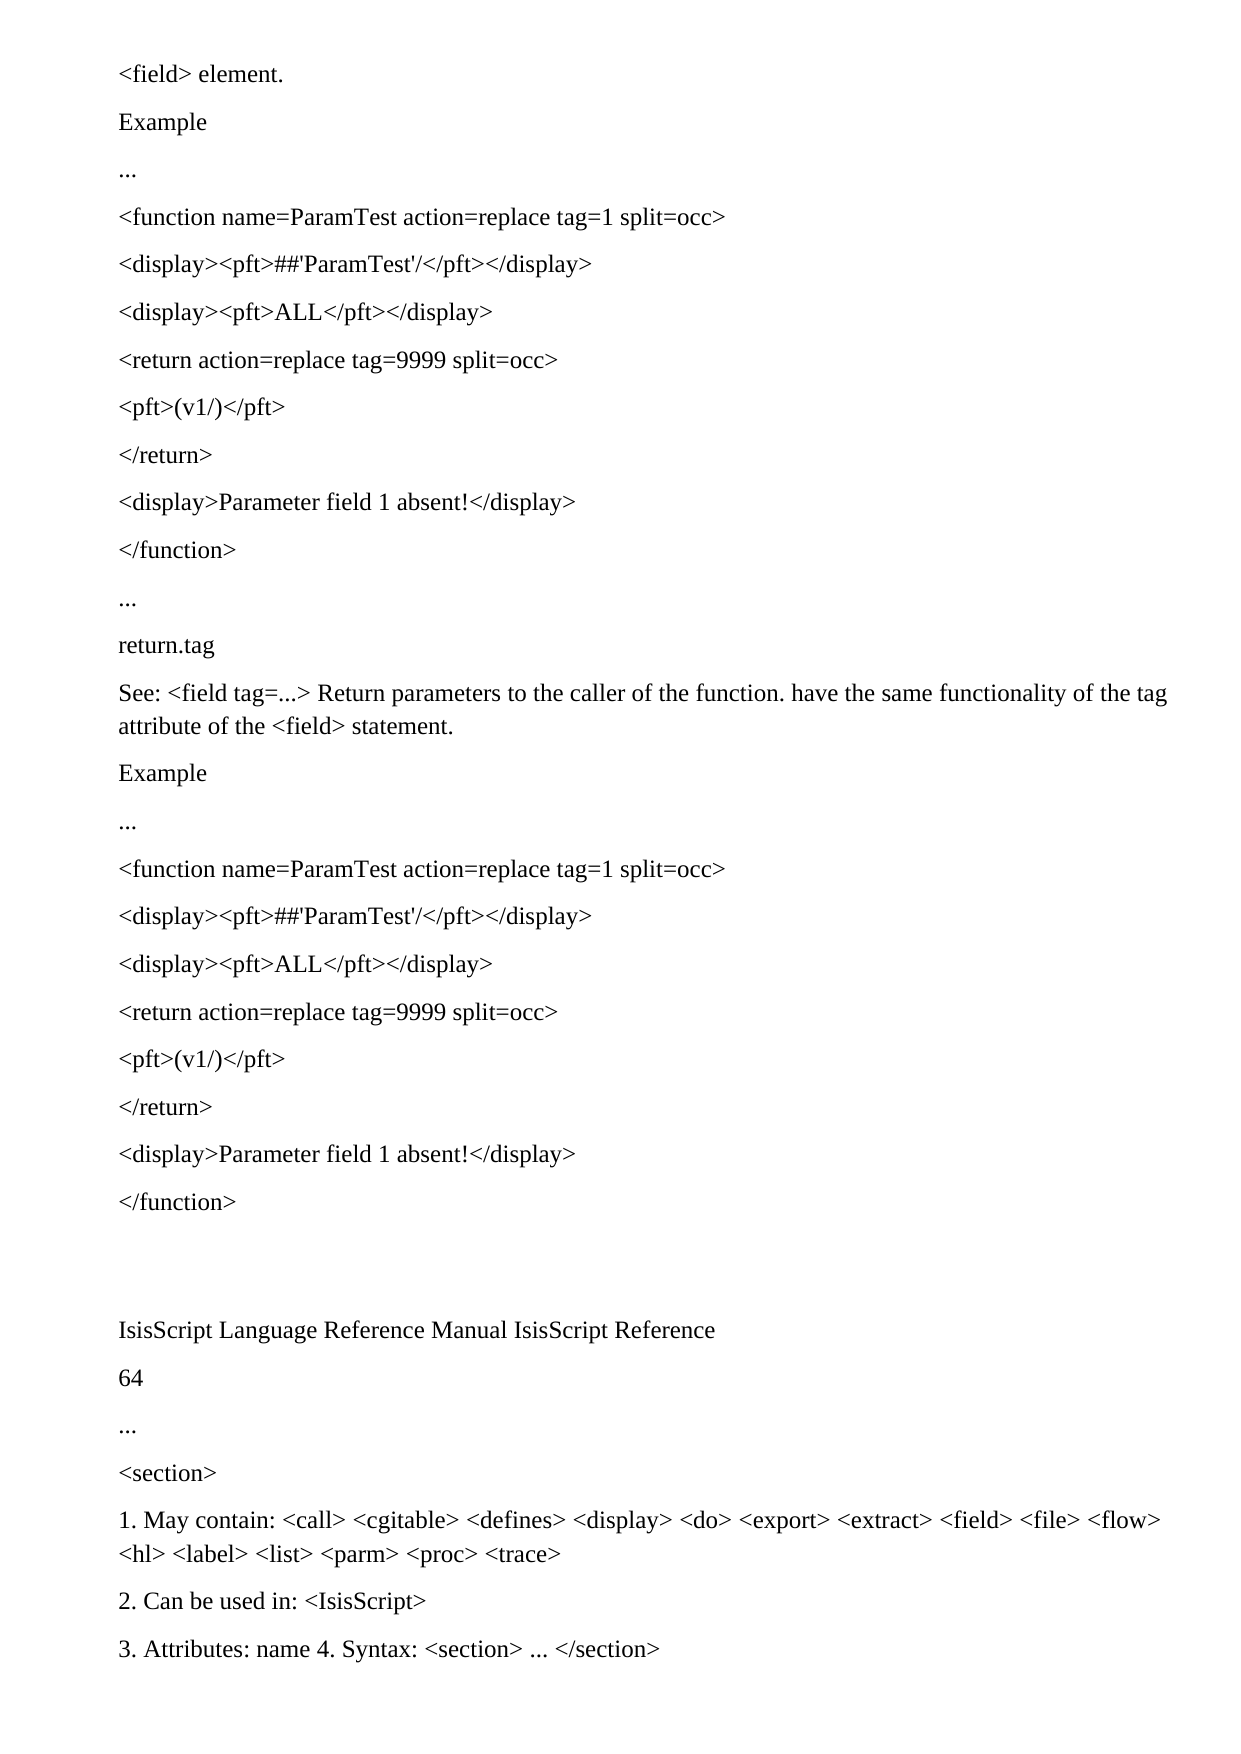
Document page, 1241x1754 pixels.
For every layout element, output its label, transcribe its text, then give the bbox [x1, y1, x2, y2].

text 3. Attributes: name 4. Syntax: <section> ... </section> [118, 1634, 1181, 1663]
text <display><pft>##'ParamTest'/</pft></display> [118, 901, 1181, 930]
text <return action=replace tag=9999 split=occ> [118, 345, 1181, 373]
text Example [118, 107, 1181, 135]
text </return> [118, 1092, 1181, 1121]
text 1. May contain: <call> <cgitable> <defines> <display> <do> <export> <extract> <field> <file> <flow> <hl> <label> <list> <parm> <proc> <trace> [118, 1506, 1181, 1567]
text ... [118, 154, 1181, 183]
text <field> element. [118, 59, 1181, 88]
text ... [118, 583, 1181, 611]
text <display><pft>ALL</pft></display> [118, 297, 1181, 326]
text ... [118, 806, 1181, 835]
text ... [118, 1410, 1181, 1439]
text <pft>(v1/)</pft> [118, 392, 1181, 421]
text <function name=ParamTest action=replace tag=1 split=occ> [118, 854, 1181, 882]
text 64 [118, 1363, 1181, 1392]
text <return action=replace tag=9999 split=occ> [118, 997, 1181, 1025]
text <display><pft>##'ParamTest'/</pft></display> [118, 249, 1181, 278]
text </return> [118, 440, 1181, 469]
text Example [118, 758, 1181, 787]
text <display>Parameter field 1 absent!</display> [118, 1139, 1181, 1168]
text IsisScript Language Reference Manual IsisScript Reference [118, 1315, 1181, 1344]
text See: <field tag=...> Return parameters to the caller of the function. have the same functionality of the tag attribute of the <field> statement. [118, 678, 1181, 740]
text <pft>(v1/)</pft> [118, 1044, 1181, 1073]
text <display><pft>ALL</pft></display> [118, 949, 1181, 978]
text <function name=ParamTest action=replace tag=1 split=occ> [118, 202, 1181, 231]
text return.tag [118, 630, 1181, 659]
text 2. Can be used in: <IsisScript> [118, 1586, 1181, 1615]
text </function> [118, 535, 1181, 564]
text <display>Parameter field 1 absent!</display> [118, 487, 1181, 516]
text </function> [118, 1187, 1181, 1216]
text <section> [118, 1458, 1181, 1487]
